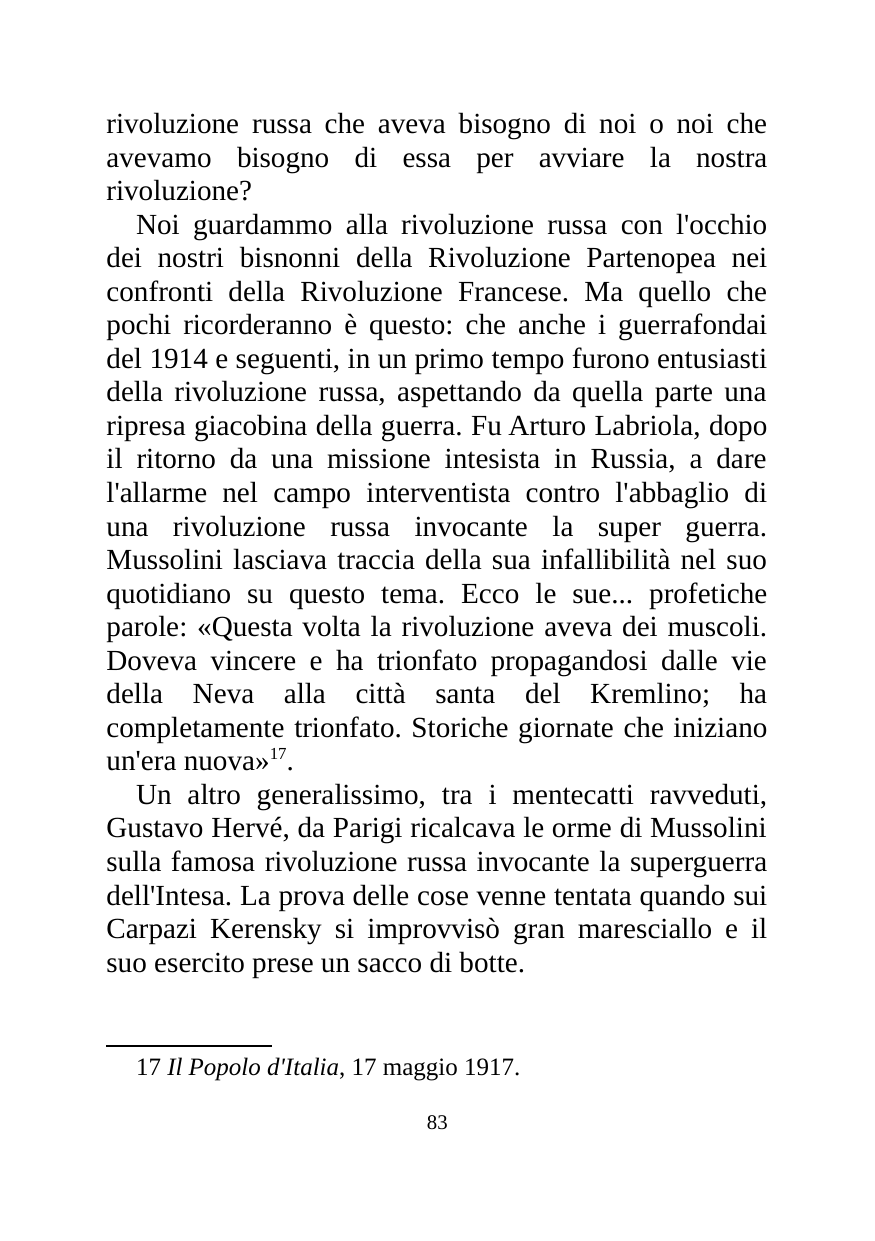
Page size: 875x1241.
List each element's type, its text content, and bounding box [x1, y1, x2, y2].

text Un altro generalissimo, tra i mentecatti ravveduti, Gustavo Hervé, da Parigi ricalcava le orme di Mussolini sulla famosa rivoluzione russa invocante la superguerra dell'Intesa. La prova delle cose venne tentata quando sui Carpazi Kerensky si improvvisò gran maresciallo e il suo esercito prese un sacco di botte. [106, 777, 768, 978]
text Il Popolo d'Italia, 17 maggio 1917. [106, 1052, 768, 1080]
text rivoluzione russa che aveva bisogno di noi o noi che avevamo bisogno di essa per avviare la nostra rivoluzione? [106, 106, 768, 207]
text Noi guardammo alla rivoluzione russa con l'occhio dei nostri bisnonni della Rivoluzione Partenopea nei confronti della Rivoluzione Francese. Ma quello che pochi ricorderanno è questo: che anche i guerrafondai del 1914 e seguenti, in un primo tempo furono entusiasti della rivoluzione russa, aspettando da quella parte una ripresa giacobina della guerra. Fu Arturo Labriola, dopo il ritorno da una missione intesista in Russia, a dare l'allarme nel campo interventista contro l'abbaglio di una rivoluzione russa invocante la super guerra. Mussolini lasciava traccia della sua infallibilità nel suo quotidiano su questo tema. Ecco le sue... profetiche parole: «Questa volta la rivoluzione aveva dei muscoli. Doveva vincere e ha trionfato propagandosi dalle vie della Neva alla città santa del Kremlino; ha completamente trionfato. Storiche giornate che iniziano un'era nuova». [106, 207, 768, 777]
